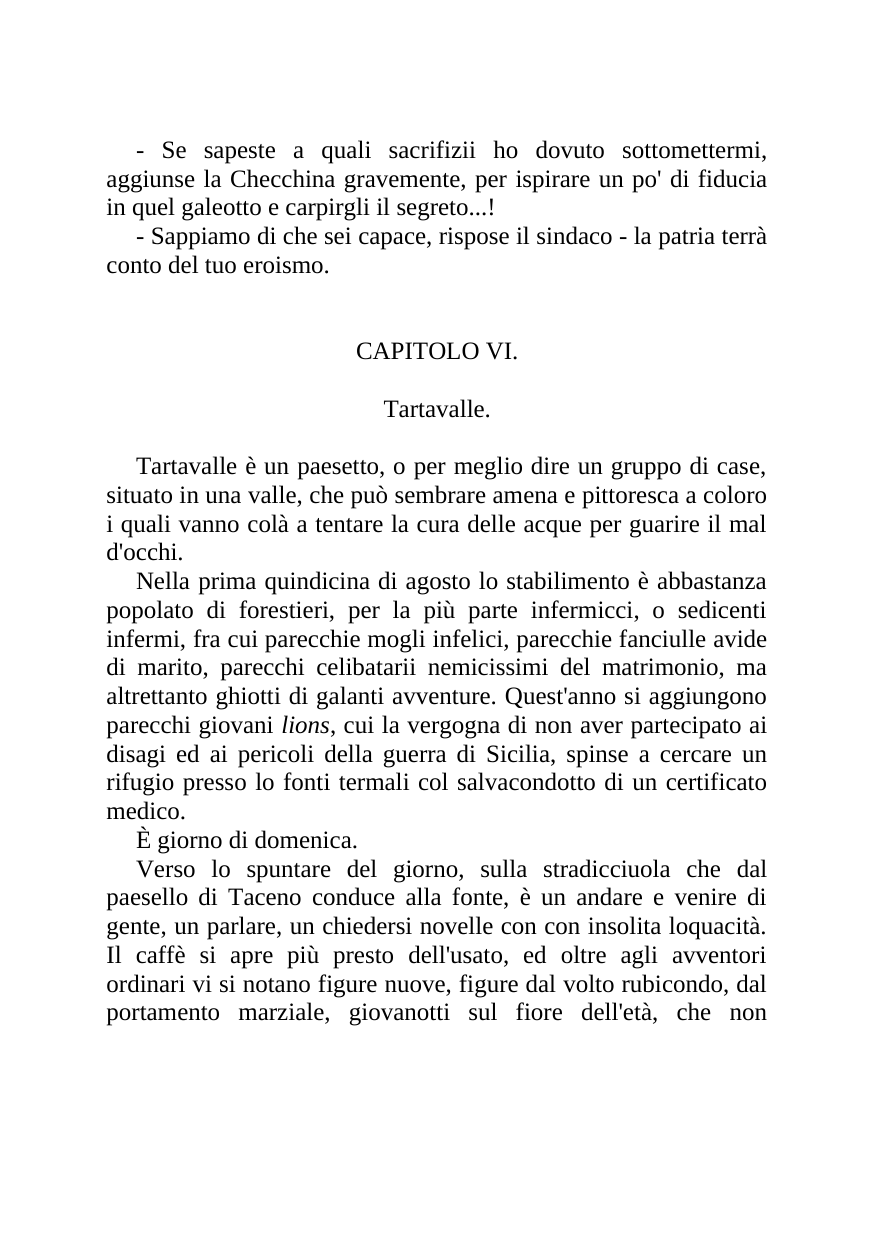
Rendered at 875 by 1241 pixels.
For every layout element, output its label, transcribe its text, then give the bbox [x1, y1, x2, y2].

text - Se sapeste a quali sacrifizii ho dovuto sottomettermi, aggiunse la Checchina gravemente, per ispirare un po' di fiducia in quel galeotto e carpirgli il segreto...! [106, 135, 768, 221]
text Nella prima quindicina di agosto lo stabilimento è abbastanza popolato di forestieri, per la più parte infermicci, o sedicenti infermi, fra cui parecchie mogli infelici, parecchie fanciulle avide di marito, parecchi celibatarii nemicissimi del matrimonio, ma altrettanto ghiotti di galanti avventure. Quest'anno si aggiungono parecchi giovani lions, cui la vergogna di non aver partecipato ai disagi ed ai pericoli della guerra di Sicilia, spinse a cercare un rifugio presso lo fonti termali col salvacondotto di un certificato medico. [106, 566, 768, 825]
text Tartavalle. [106, 394, 768, 422]
text CAPITOLO VI. [106, 336, 768, 365]
text Verso lo spuntare del giorno, sulla stradicciuola che dal paesello di Taceno conduce alla fonte, è un andare e venire di gente, un parlare, un chiedersi novelle con con insolita loquacità. Il caffè si apre più presto dell'usato, ed oltre agli avventori ordinari vi si notano figure nuove, figure dal volto rubicondo, dal portamento marziale, giovanotti sul fiore dell'età, che non [106, 854, 768, 1026]
text Tartavalle è un paesetto, o per meglio dire un gruppo di case, situato in una valle, che può sembrare amena e pittoresca a coloro i quali vanno colà a tentare la cura delle acque per guarire il mal d'occhi. [106, 451, 768, 566]
text È giorno di domenica. [106, 825, 768, 854]
text - Sappiamo di che sei capace, rispose il sindaco - la patria terrà conto del tuo eroismo. [106, 221, 768, 279]
